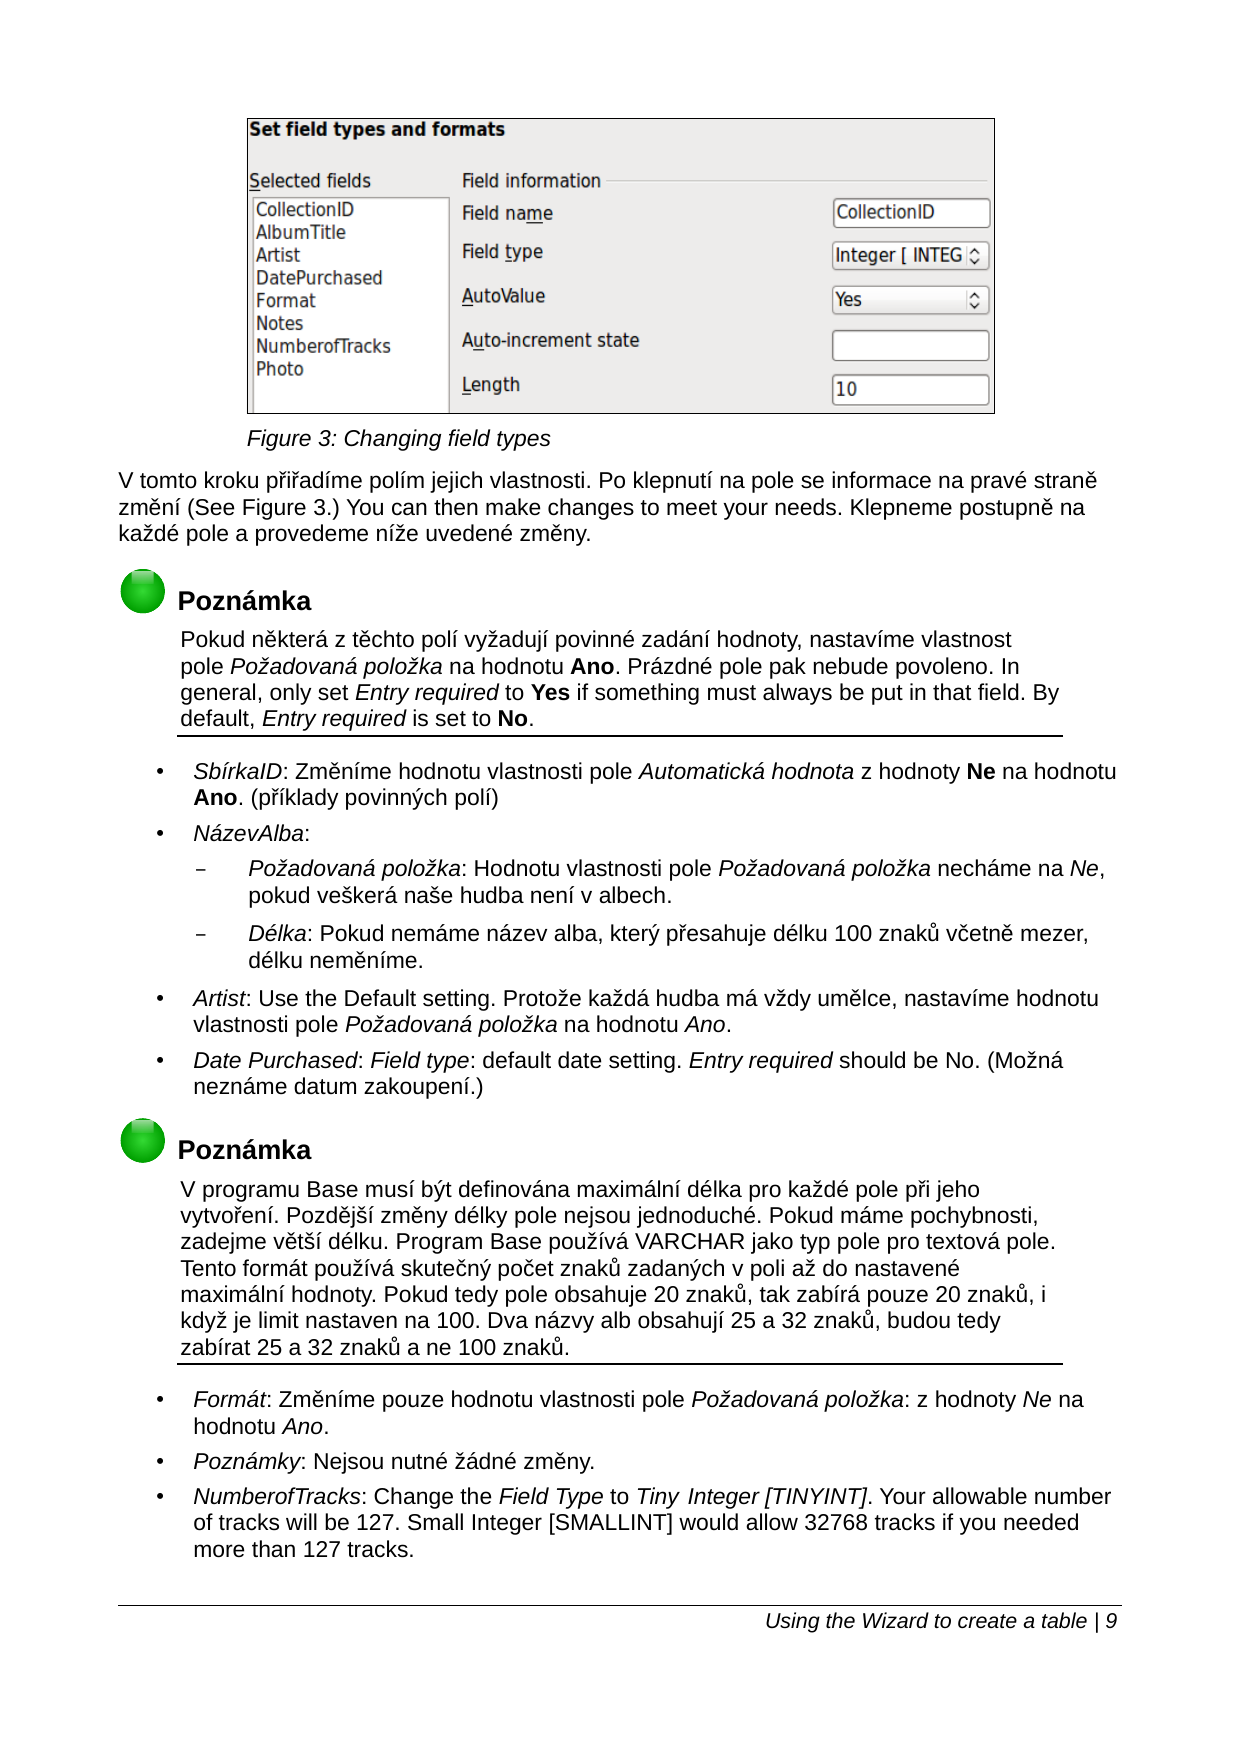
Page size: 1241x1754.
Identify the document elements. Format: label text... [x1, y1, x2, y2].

text V programu Base musí být definována maximální délka pro každé pole při jeho vytvoření. Pozdější změny délky pole nejsou jednoduché. Pokud máme pochybnosti, zadejme větší délku. Program Base používá VARCHAR jako typ pole pro textová pole. Tento formát používá skutečný počet znaků zadaných v poli až do nastavené maximální hodnoty. Pokud tedy pole obsahuje 20 znaků, tak zabírá pouze 20 znaků, i když je limit nastaven na 100. Dva názvy alb obsahují 25 a 32 znaků, budou tedy zabírat 25 a 32 znaků a ne 100 znaků. [177, 1173, 1063, 1363]
list SbírkaID: Změníme hodnotu vlastnosti pole Automatická hodnota z hodnoty Ne na hodnotu Ano. (příklady povinných polí) [156, 758, 1122, 811]
text V tomto kroku přiřadíme polím jejich vlastnosti. Po klepnutí na pole se informace na pravé straně změní (See Figure 3.) You can then make changes to meet your needs. Klepneme postupně na každé pole a provedeme níže uvedené změny. [118, 467, 1122, 546]
text Pokud některá z těchto polí vyžadují povinné zadání hodnoty, nastavíme vlastnost pole Požadovaná položka na hodnotu Ano. Prázdné pole pak nebude povoleno. In general, only set Entry required to Yes if something must always be put in that field. By default, Entry required is set to No. [177, 623, 1063, 735]
picture [248, 119, 994, 413]
list Poznámky: Nejsou nutné žádné změny. [156, 1448, 1122, 1474]
list Požadovaná položka: Hodnotu vlastnosti pole Požadovaná položka necháme na Ne, pokud veškerá naše hudba není v albech. [195, 855, 1122, 908]
list Formát: Změníme pouze hodnotu vlastnosti pole Požadovaná položka: z hodnoty Ne na hodnotu Ano. [156, 1386, 1122, 1439]
list Artist: Use the Default setting. Protože každá hudba má vždy umělce, nastavíme hodnotu vlastnosti pole Požadovaná položka na hodnotu Ano. [156, 985, 1122, 1038]
list NázevAlba: [156, 819, 1122, 846]
list NumberofTracks: Change the Field Type to Tiny Integer [TINYINT]. Your allowable number of tracks will be 127. Small Integer [SMALLINT] would allow 32768 tracks if you needed more than 127 tracks. [156, 1483, 1122, 1562]
list Date Purchased: Field type: default date setting. Entry required should be No. (Možná neznáme datum zakoupení.) [156, 1047, 1122, 1099]
list Délka: Pokud nemáme název alba, který přesahuje délku 100 znaků včetně mezer, délku neměníme. [195, 920, 1122, 973]
subtitle Poznámka [118, 1116, 1122, 1165]
text Figure 3: Changing field types [247, 425, 994, 452]
subtitle Poznámka [118, 566, 1122, 616]
